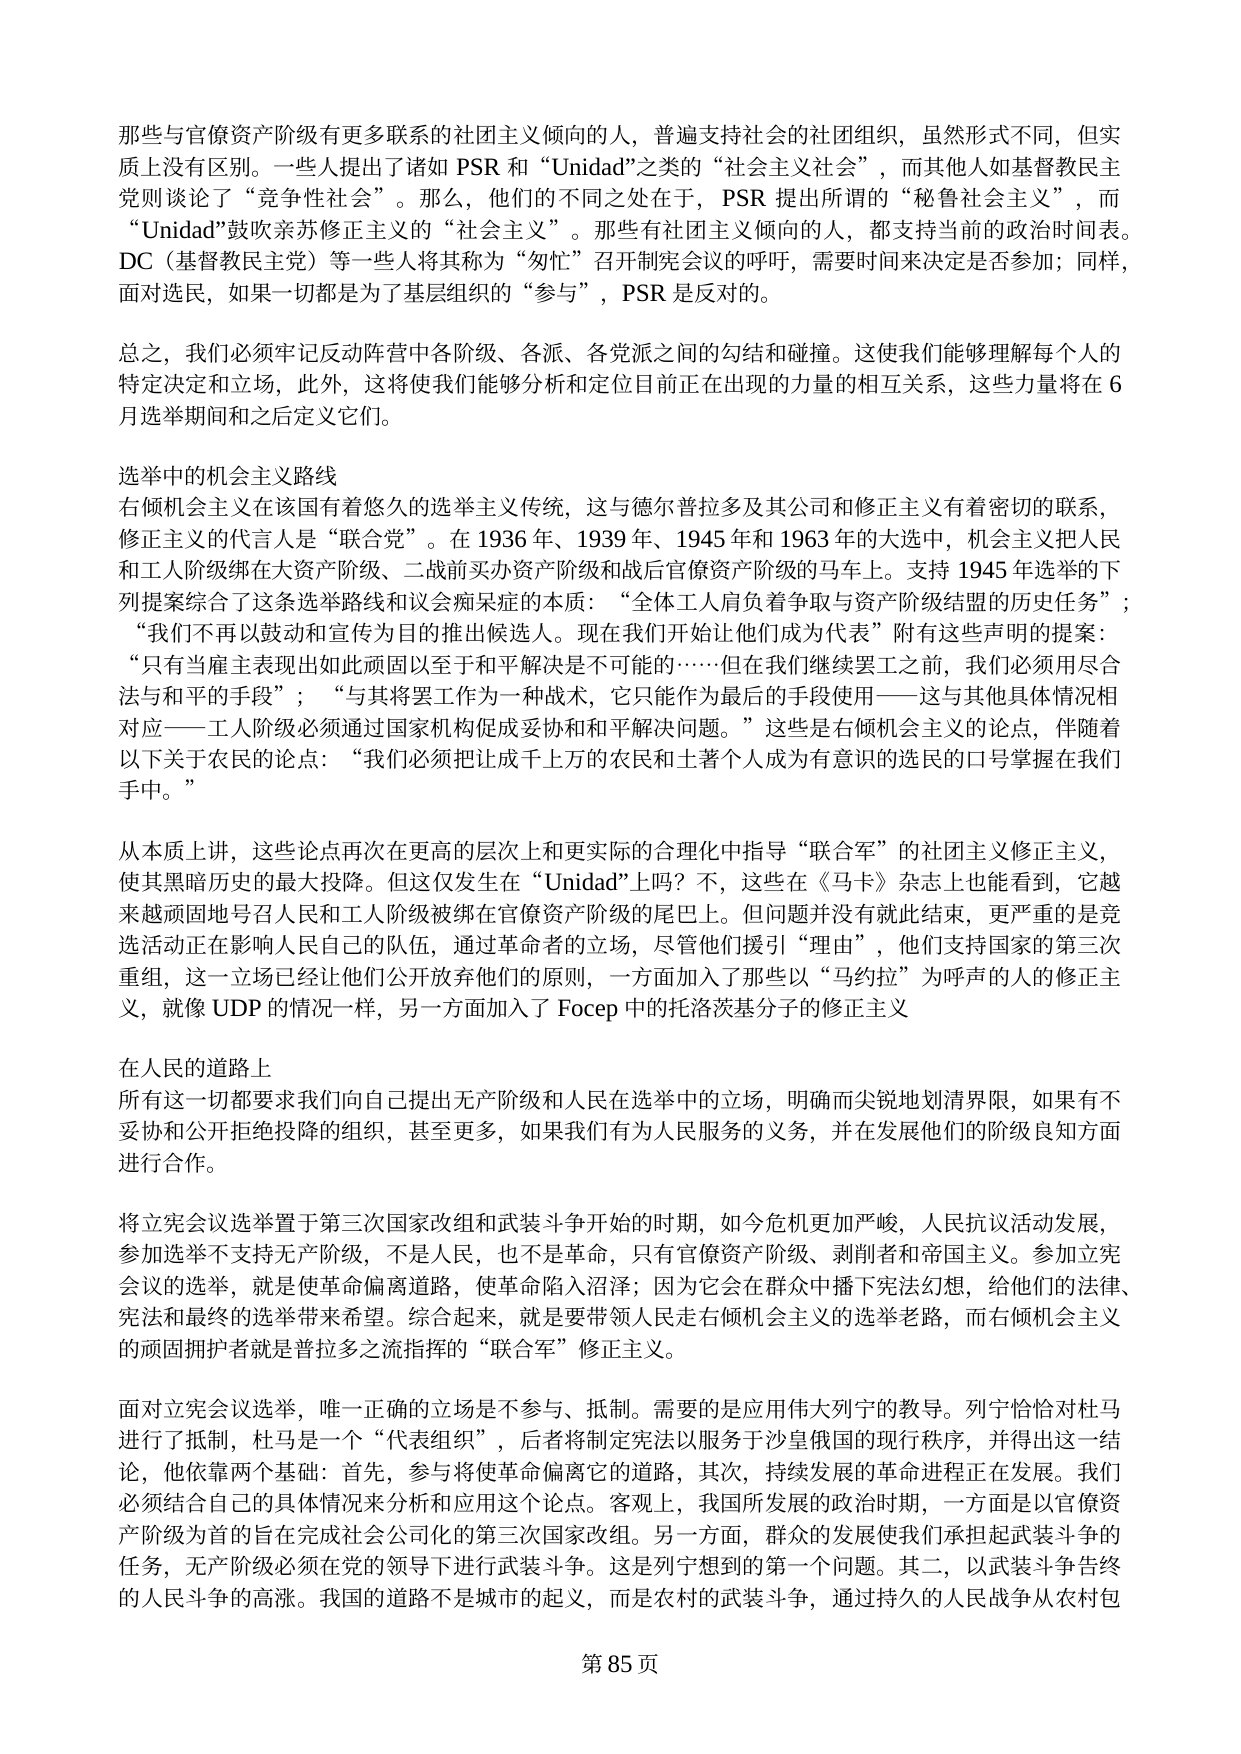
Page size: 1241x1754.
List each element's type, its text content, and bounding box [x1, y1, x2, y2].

text 面对立宪会议选举，唯一正确的立场是不参与、抵制。需要的是应用伟大列宁的教导。列宁恰恰对杜马进行了抵制，杜马是一个“代表组织”，后者将制定宪法以服务于沙皇俄国的现行秩序，并得出这一结论，他依靠两个基础：首先，参与将使革命偏离它的道路，其次，持续发展的革命进程正在发展。我们必须结合自己的具体情况来分析和应用这个论点。客观上，我国所发展的政治时期，一方面是以官僚资产阶级为首的旨在完成社会公司化的第三次国家改组。另一方面，群众的发展使我们承担起武装斗争的任务，无产阶级必须在党的领导下进行武装斗争。这是列宁想到的第一个问题。其二，以武装斗争告终的人民斗争的高涨。我国的道路不是城市的起义，而是农村的武装斗争，通过持久的人民战争从农村包 [118, 1392, 1122, 1612]
text 总之，我们必须牢记反动阵营中各阶级、各派、各党派之间的勾结和碰撞。这使我们能够理解每个人的特定决定和立场，此外，这将使我们能够分析和定位目前正在出现的力量的相互关系，这些力量将在6月选举期间和之后定义它们。 [118, 336, 1122, 430]
text 将立宪会议选举置于第三次国家改组和武装斗争开始的时期，如今危机更加严峻，人民抗议活动发展，参加选举不支持无产阶级，不是人民，也不是革命，只有官僚资产阶级、剥削者和帝国主义。参加立宪会议的选举，就是使革命偏离道路，使革命陷入沼泽；因为它会在群众中播下宪法幻想，给他们的法律、宪法和最终的选举带来希望。综合起来，就是要带领人民走右倾机会主义的选举老路，而右倾机会主义的顽固拥护者就是普拉多之流指挥的“联合军”修正主义。 [118, 1206, 1122, 1363]
text 那些与官僚资产阶级有更多联系的社团主义倾向的人，普遍支持社会的社团组织，虽然形式不同，但实质上没有区别。一些人提出了诸如 PSR 和“Unidad”之类的“社会主义社会”，而其他人如基督教民主党则谈论了“竞争性社会”。那么，他们的不同之处在于，PSR 提出所谓的“秘鲁社会主义”，而“Unidad”鼓吹亲苏修正主义的“社会主义”。那些有社团主义倾向的人，都支持当前的政治时间表。DC（基督教民主党）等一些人将其称为“匆忙”召开制宪会议的呼吁，需要时间来决定是否参加；同样，面对选民，如果一切都是为了基层组织的“参与”，PSR 是反对的。 [118, 118, 1122, 307]
text 所有这一切都要求我们向自己提出无产阶级和人民在选举中的立场，明确而尖锐地划清界限，如果有不妥协和公开拒绝投降的组织，甚至更多，如果我们有为人民服务的义务，并在发展他们的阶级良知方面进行合作。 [118, 1083, 1122, 1177]
text 右倾机会主义在该国有着悠久的选举主义传统，这与德尔普拉多及其公司和修正主义有着密切的联系，修正主义的代言人是“联合党”。在1936年、1939年、1945年和1963年的大选中，机会主义把人民和工人阶级绑在大资产阶级、二战前买办资产阶级和战后官僚资产阶级的马车上。支持1945年选举的下列提案综合了这条选举路线和议会痴呆症的本质：“全体工人肩负着争取与资产阶级结盟的历史任务”； “我们不再以鼓动和宣传为目的推出候选人。现在我们开始让他们成为代表”附有这些声明的提案：“只有当雇主表现出如此顽固以至于和平解决是不可能的……但在我们继续罢工之前，我们必须用尽合法与和平的手段”； “与其将罢工作为一种战术，它只能作为最后的手段使用——这与其他具体情况相对应——工人阶级必须通过国家机构促成妥协和和平解决问题。”这些是右倾机会主义的论点，伴随着以下关于农民的论点：“我们必须把让成千上万的农民和土著个人成为有意识的选民的口号掌握在我们手中。” [118, 491, 1122, 805]
text 选举中的机会主义路线 [118, 459, 1122, 491]
text 在人民的道路上 [118, 1051, 1122, 1083]
text 从本质上讲，这些论点再次在更高的层次上和更实际的合理化中指导“联合军”的社团主义修正主义，使其黑暗历史的最大投降。但这仅发生在“Unidad”上吗？不，这些在《马卡》杂志上也能看到，它越来越顽固地号召人民和工人阶级被绑在官僚资产阶级的尾巴上。但问题并没有就此结束，更严重的是竞选活动正在影响人民自己的队伍，通过革命者的立场，尽管他们援引“理由”，他们支持国家的第三次重组，这一立场已经让他们公开放弃他们的原则，一方面加入了那些以“马约拉”为呼声的人的修正主义，就像 UDP 的情况一样，另一方面加入了 Focep 中的托洛茨基分子的修正主义 [118, 834, 1122, 1023]
